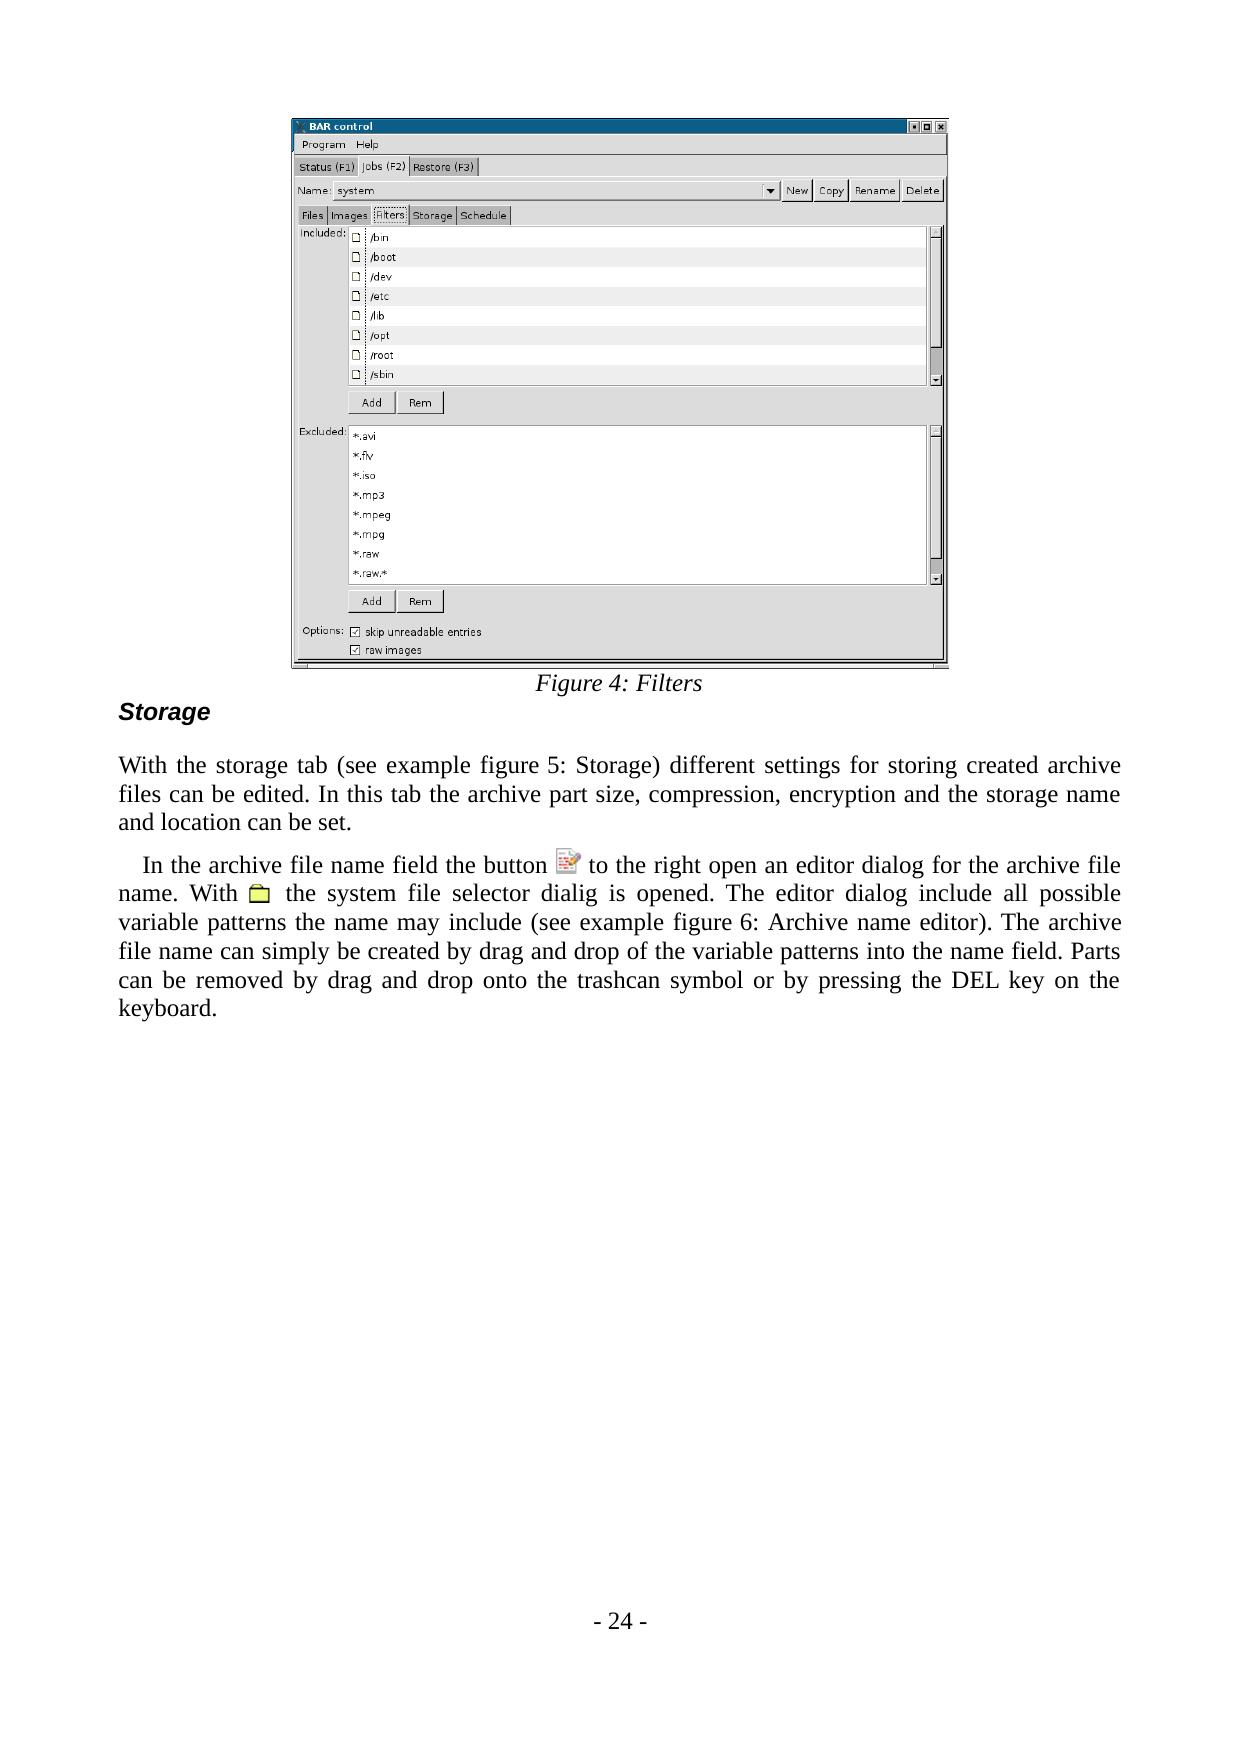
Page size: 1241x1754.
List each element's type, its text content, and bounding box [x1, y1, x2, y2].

text With the storage tab (see example figure 5: Storage) different settings for storing created archive files can be edited. In this tab the archive part size, compression, encryption and the storage name and location can be set. [118, 750, 1122, 836]
picture [291, 118, 949, 669]
picture [249, 884, 275, 903]
picture [556, 848, 582, 874]
subtitle Storage [118, 669, 1122, 725]
text Figure 4: Filters [291, 669, 949, 697]
text In the archive file name field the button to the right open an editor dialog for the archive file name. With the system file selector dialig is opened. The editor dialog include all possible variable patterns the name may include (see example figure 6: Archive name editor). The archive file name can simply be created by drag and drop of the variable patterns into the name field. Parts can be removed by drag and drop onto the trashcan symbol or by pressing the DEL key on the keyboard. [118, 848, 1122, 1022]
